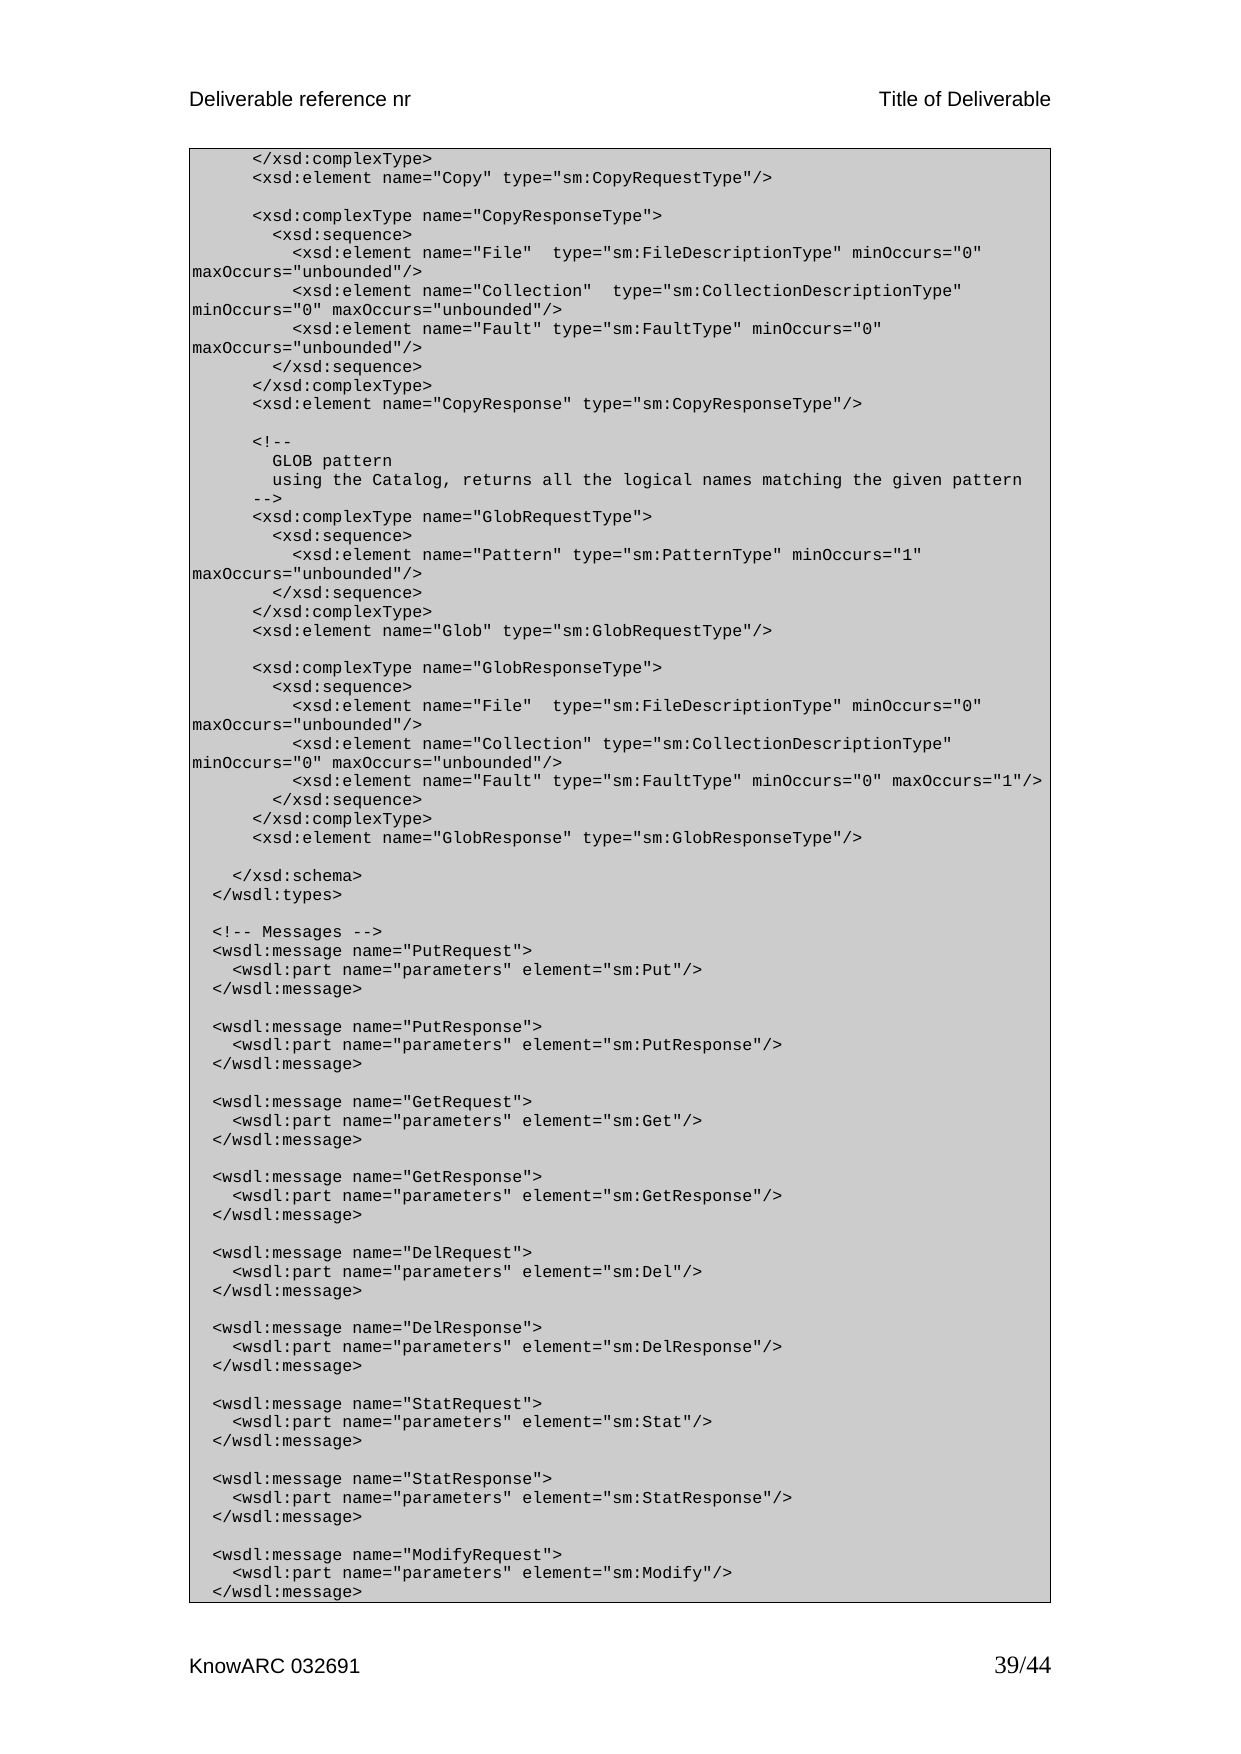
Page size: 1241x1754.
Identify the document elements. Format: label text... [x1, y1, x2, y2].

text <xsd:element name="Fault" type="sm:FaultType" minOccurs="0" maxOccurs="1"/> [190, 770, 1050, 789]
text <xsd:element name="File" type="sm:FileDescriptionType" minOccurs="0" maxOccurs="unbounded"/> [190, 242, 1050, 280]
text <wsdl:part name="parameters" element="sm:DelResponse"/> [190, 1336, 1050, 1354]
text using the Catalog, returns all the logical names matching the given pattern [190, 468, 1050, 487]
text --> [190, 487, 1050, 506]
text <wsdl:part name="parameters" element="sm:GetResponse"/> [190, 1185, 1050, 1203]
text </xsd:sequence> [190, 581, 1050, 600]
text </xsd:sequence> [190, 355, 1050, 374]
text <xsd:complexType name="CopyResponseType"> [190, 204, 1050, 223]
text <xsd:sequence> [190, 525, 1050, 544]
text <xsd:element name="Fault" type="sm:FaultType" minOccurs="0" maxOccurs="unbounded"/> [190, 317, 1050, 355]
text </wsdl:message> [190, 1505, 1050, 1524]
text </wsdl:message> [190, 1354, 1050, 1373]
text <xsd:element name="GlobResponse" type="sm:GlobResponseType"/> [190, 826, 1050, 845]
text <xsd:element name="Glob" type="sm:GlobRequestType"/> [190, 619, 1050, 638]
text <wsdl:message name="StatResponse"> [190, 1467, 1050, 1486]
text </wsdl:message> [190, 1053, 1050, 1072]
text </xsd:complexType> [190, 149, 1050, 167]
text <xsd:element name="Pattern" type="sm:PatternType" minOccurs="1" maxOccurs="unbounded"/> [190, 544, 1050, 581]
text <!-- [190, 431, 1050, 449]
text </wsdl:message> [190, 1581, 1050, 1602]
text </wsdl:message> [190, 1279, 1050, 1298]
text </xsd:complexType> [190, 600, 1050, 619]
text </xsd:schema> [190, 864, 1050, 883]
text </xsd:complexType> [190, 374, 1050, 393]
text </wsdl:message> [190, 1430, 1050, 1449]
text <wsdl:part name="parameters" element="sm:Put"/> [190, 958, 1050, 977]
text <xsd:complexType name="GlobRequestType"> [190, 506, 1050, 525]
text <wsdl:message name="DelRequest"> [190, 1241, 1050, 1260]
text </wsdl:message> [190, 1128, 1050, 1147]
text <xsd:element name="Copy" type="sm:CopyRequestType"/> [190, 167, 1050, 185]
text <wsdl:message name="StatRequest"> [190, 1392, 1050, 1411]
text <xsd:element name="Collection" type="sm:CollectionDescriptionType" minOccurs="0" maxOccurs="unbounded"/> [190, 732, 1050, 770]
text <wsdl:part name="parameters" element="sm:Stat"/> [190, 1411, 1050, 1430]
text <!-- Messages --> [190, 921, 1050, 939]
text <wsdl:message name="PutResponse"> [190, 1015, 1050, 1034]
text <xsd:sequence> [190, 676, 1050, 694]
text </wsdl:types> [190, 883, 1050, 902]
text <xsd:element name="File" type="sm:FileDescriptionType" minOccurs="0" maxOccurs="unbounded"/> [190, 694, 1050, 732]
text <wsdl:part name="parameters" element="sm:PutResponse"/> [190, 1034, 1050, 1053]
text <wsdl:part name="parameters" element="sm:Get"/> [190, 1109, 1050, 1128]
text <wsdl:part name="parameters" element="sm:Modify"/> [190, 1562, 1050, 1581]
text </wsdl:message> [190, 1203, 1050, 1222]
text <xsd:sequence> [190, 223, 1050, 242]
text </wsdl:message> [190, 977, 1050, 996]
text <wsdl:message name="GetRequest"> [190, 1090, 1050, 1109]
text <xsd:complexType name="GlobResponseType"> [190, 657, 1050, 676]
text <wsdl:message name="PutRequest"> [190, 939, 1050, 958]
text <wsdl:message name="GetResponse"> [190, 1166, 1050, 1185]
text GLOB pattern [190, 449, 1050, 468]
text <xsd:element name="CopyResponse" type="sm:CopyResponseType"/> [190, 393, 1050, 412]
text <wsdl:part name="parameters" element="sm:StatResponse"/> [190, 1486, 1050, 1505]
text </xsd:complexType> [190, 808, 1050, 826]
text </xsd:sequence> [190, 789, 1050, 808]
text <xsd:element name="Collection" type="sm:CollectionDescriptionType" minOccurs="0" maxOccurs="unbounded"/> [190, 280, 1050, 317]
text <wsdl:part name="parameters" element="sm:Del"/> [190, 1260, 1050, 1279]
text <wsdl:message name="DelResponse"> [190, 1317, 1050, 1336]
text <wsdl:message name="ModifyRequest"> [190, 1543, 1050, 1562]
